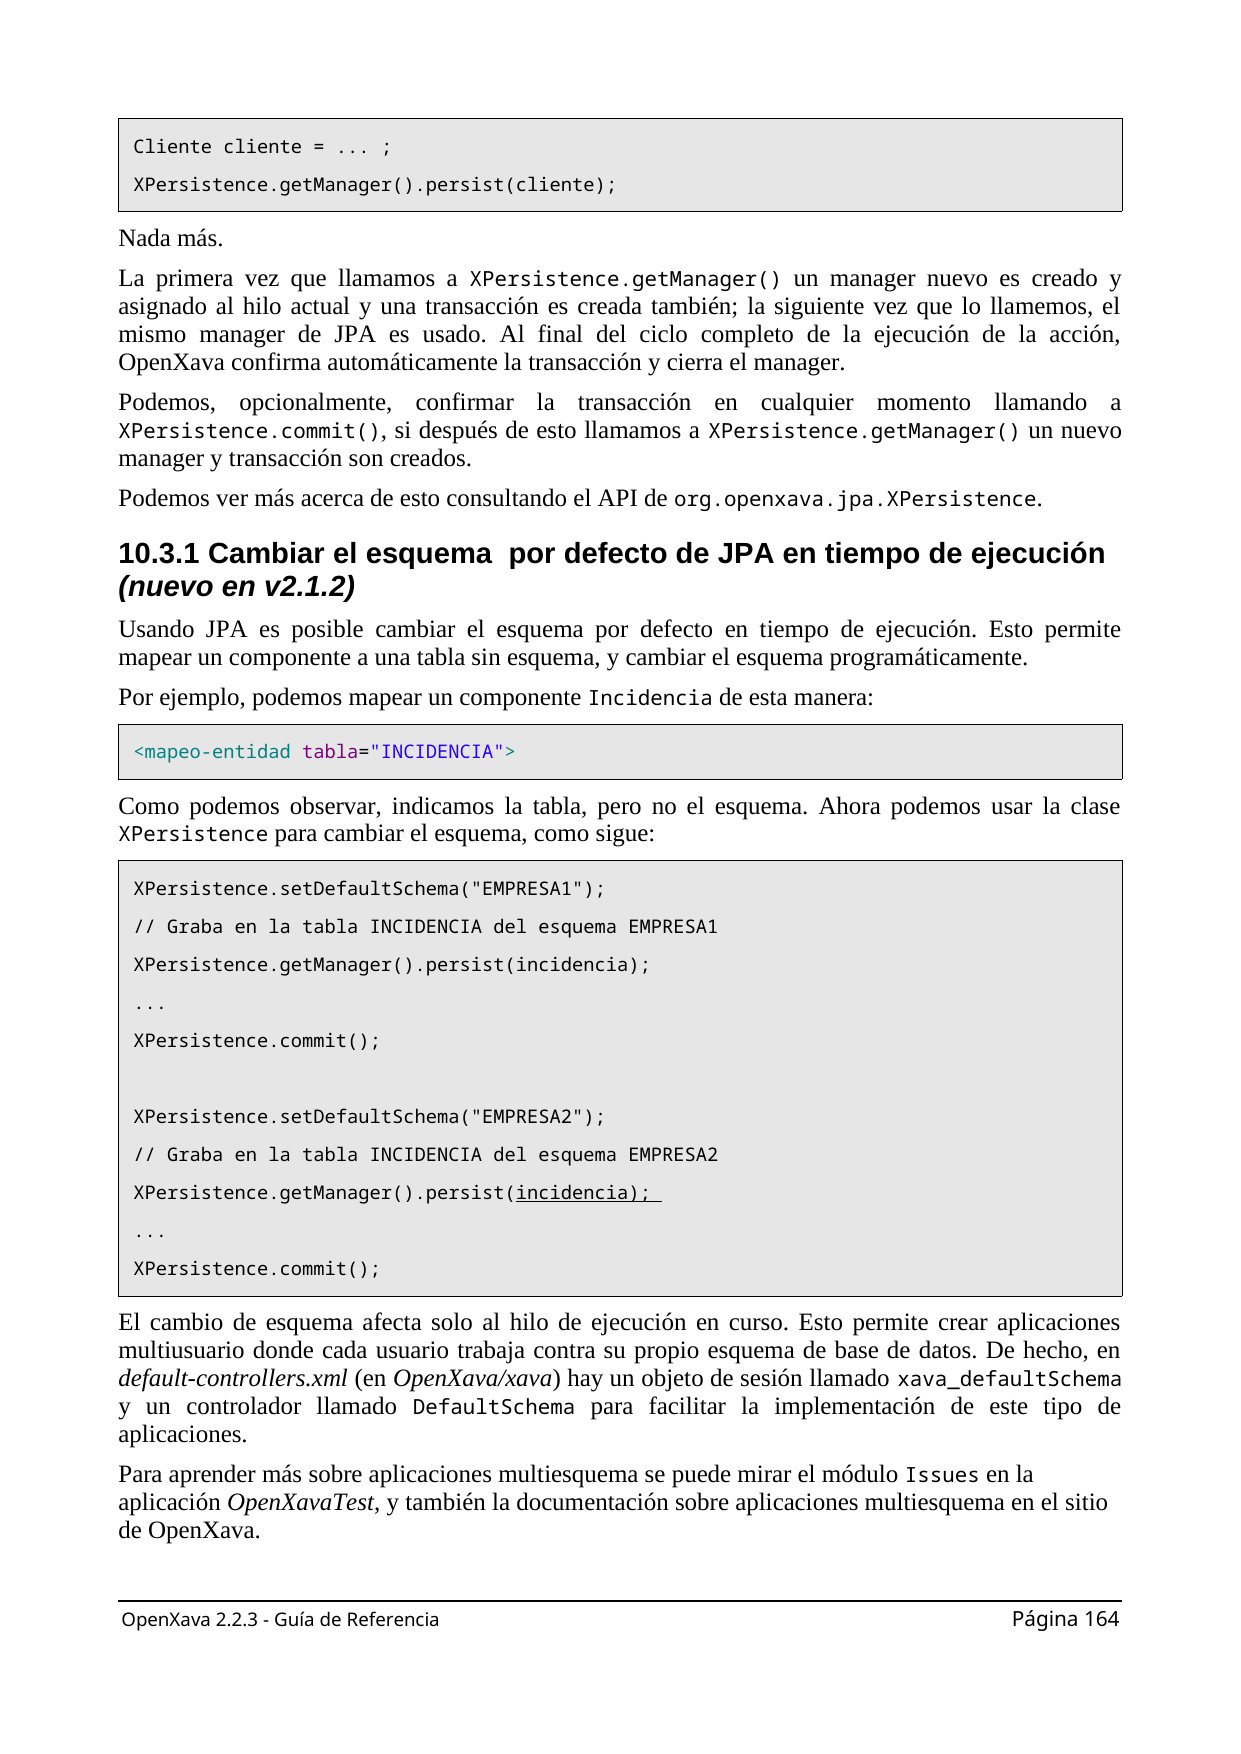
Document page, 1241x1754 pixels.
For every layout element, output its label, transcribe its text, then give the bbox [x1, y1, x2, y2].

text XPersistence.setDefaultSchema("EMPRESA2"); [119, 1088, 1122, 1126]
text El cambio de esquema afecta solo al hilo de ejecución en curso. Esto permite crear aplicaciones multiusuario donde cada usuario trabaja contra su propio esquema de base de datos. De hecho, en default-controllers.xml (en OpenXava/xava) hay un objeto de sesión llamado xava_defaultSchema y un controlador llamado DefaultSchema para facilitar la implementación de este tipo de aplicaciones. [118, 1308, 1122, 1448]
text <mapeo-entidad tabla="INCIDENCIA"> [119, 725, 1122, 779]
text ... [119, 1202, 1122, 1240]
text XPersistence.commit(); [119, 1012, 1122, 1050]
text Usando JPA es posible cambiar el esquema por defecto en tiempo de ejecución. Esto permite mapear un componente a una tabla sin esquema, y cambiar el esquema programáticamente. [118, 615, 1122, 671]
text Podemos, opcionalmente, confirmar la transacción en cualquier momento llamando a XPersistence.commit(), si después de esto llamamos a XPersistence.getManager() un nuevo manager y transacción son creados. [118, 388, 1122, 472]
text Podemos ver más acerca de esto consultando el API de org.openxava.jpa.XPersistence. [118, 484, 1122, 512]
text Para aprender más sobre aplicaciones multiesquema se puede mirar el módulo Issues en la aplicación OpenXavaTest, y también la documentación sobre aplicaciones multiesquema en el sitio de OpenXava. [118, 1460, 1122, 1544]
text XPersistence.setDefaultSchema("EMPRESA1"); [119, 861, 1122, 898]
text Cliente cliente = ... ; [119, 119, 1122, 156]
text La primera vez que llamamos a XPersistence.getManager() un manager nuevo es creado y asignado al hilo actual y una transacción es creada también; la siguiente vez que lo llamemos, el mismo manager de JPA es usado. Al final del ciclo completo de la ejecución de la acción, OpenXava confirma automáticamente la transacción y cierra el manager. [118, 264, 1122, 376]
text XPersistence.getManager().persist(incidencia); [119, 1164, 1122, 1202]
text Nada más. [118, 224, 1122, 252]
text XPersistence.commit(); [119, 1240, 1122, 1296]
text XPersistence.getManager().persist(cliente); [119, 156, 1122, 211]
text Por ejemplo, podemos mapear un componente Incidencia de esta manera: [118, 683, 1122, 711]
text // Graba en la tabla INCIDENCIA del esquema EMPRESA2 [119, 1126, 1122, 1164]
text ... [119, 974, 1122, 1012]
text // Graba en la tabla INCIDENCIA del esquema EMPRESA1 [119, 898, 1122, 936]
text Como podemos observar, indicamos la tabla, pero no el esquema. Ahora podemos usar la clase XPersistence para cambiar el esquema, como sigue: [118, 792, 1122, 848]
text XPersistence.getManager().persist(incidencia); [119, 936, 1122, 974]
subtitle Cambiar el esquema por defecto de JPA en tiempo de ejecución (nuevo en v2.1.2) [118, 537, 1122, 603]
